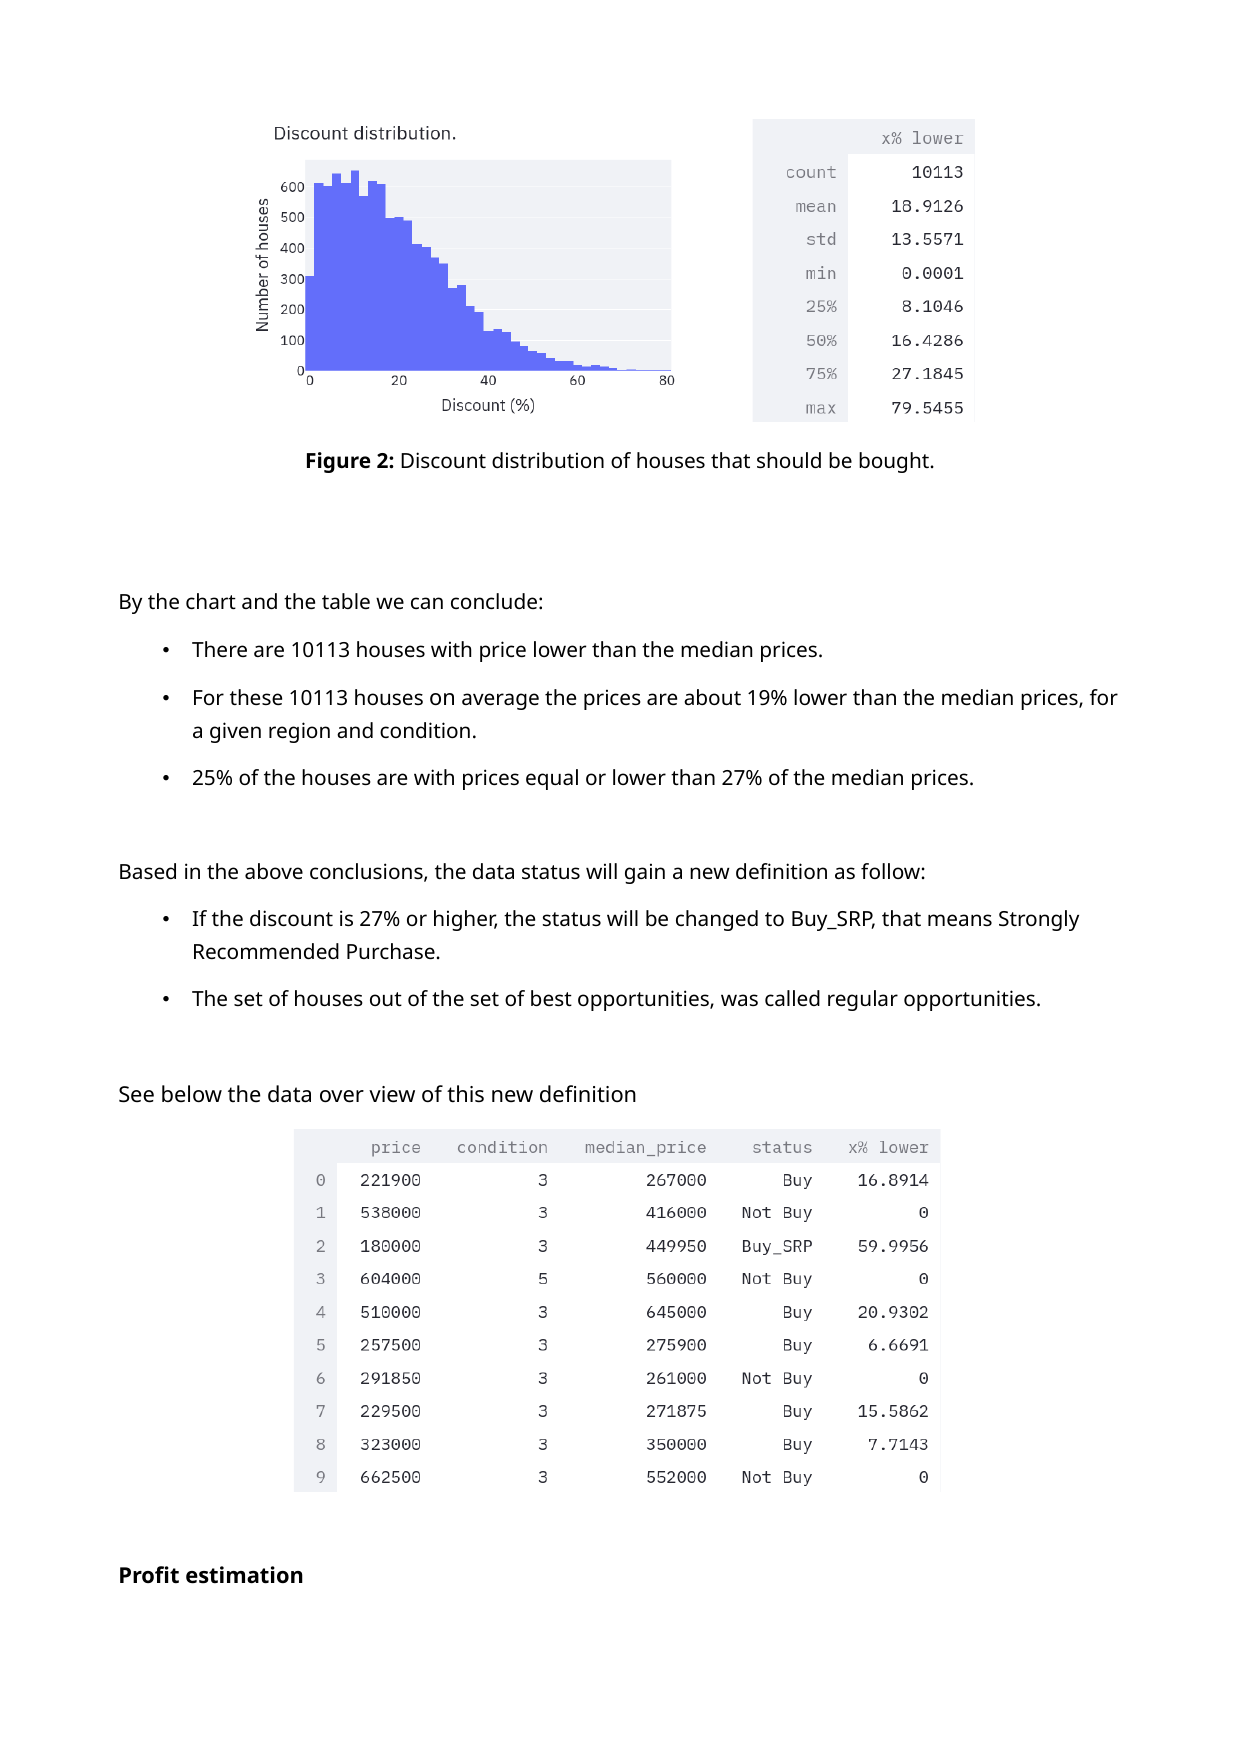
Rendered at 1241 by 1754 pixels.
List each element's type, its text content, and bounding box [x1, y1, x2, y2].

list 25% of the houses are with prices equal or lower than 27% of the median prices. [162, 763, 1122, 791]
text Based in the above conclusions, the data status will gain a new definition as follow: [118, 857, 1122, 886]
list For these 10113 houses on average the prices are about 19% lower than the median prices, for a given region and condition. [162, 682, 1122, 744]
list If the discount is 27% or higher, the status will be changed to Buy_SRP, that means Strongly Recommended Purchase. [162, 904, 1122, 966]
text See below the data over view of this new definition [118, 1079, 1122, 1108]
picture [752, 118, 992, 422]
text Profit estimation [118, 1560, 1122, 1589]
picture [293, 1127, 947, 1492]
list There are 10113 houses with price lower than the median prices. [162, 635, 1122, 663]
list The set of houses out of the set of best opportunities, was called regular opportunities. [162, 984, 1122, 1013]
text Figure 2: Discount distribution of houses that should be bought. [118, 446, 1122, 474]
text By the chart and the table we can conclude: [118, 587, 1122, 616]
picture [249, 118, 722, 422]
